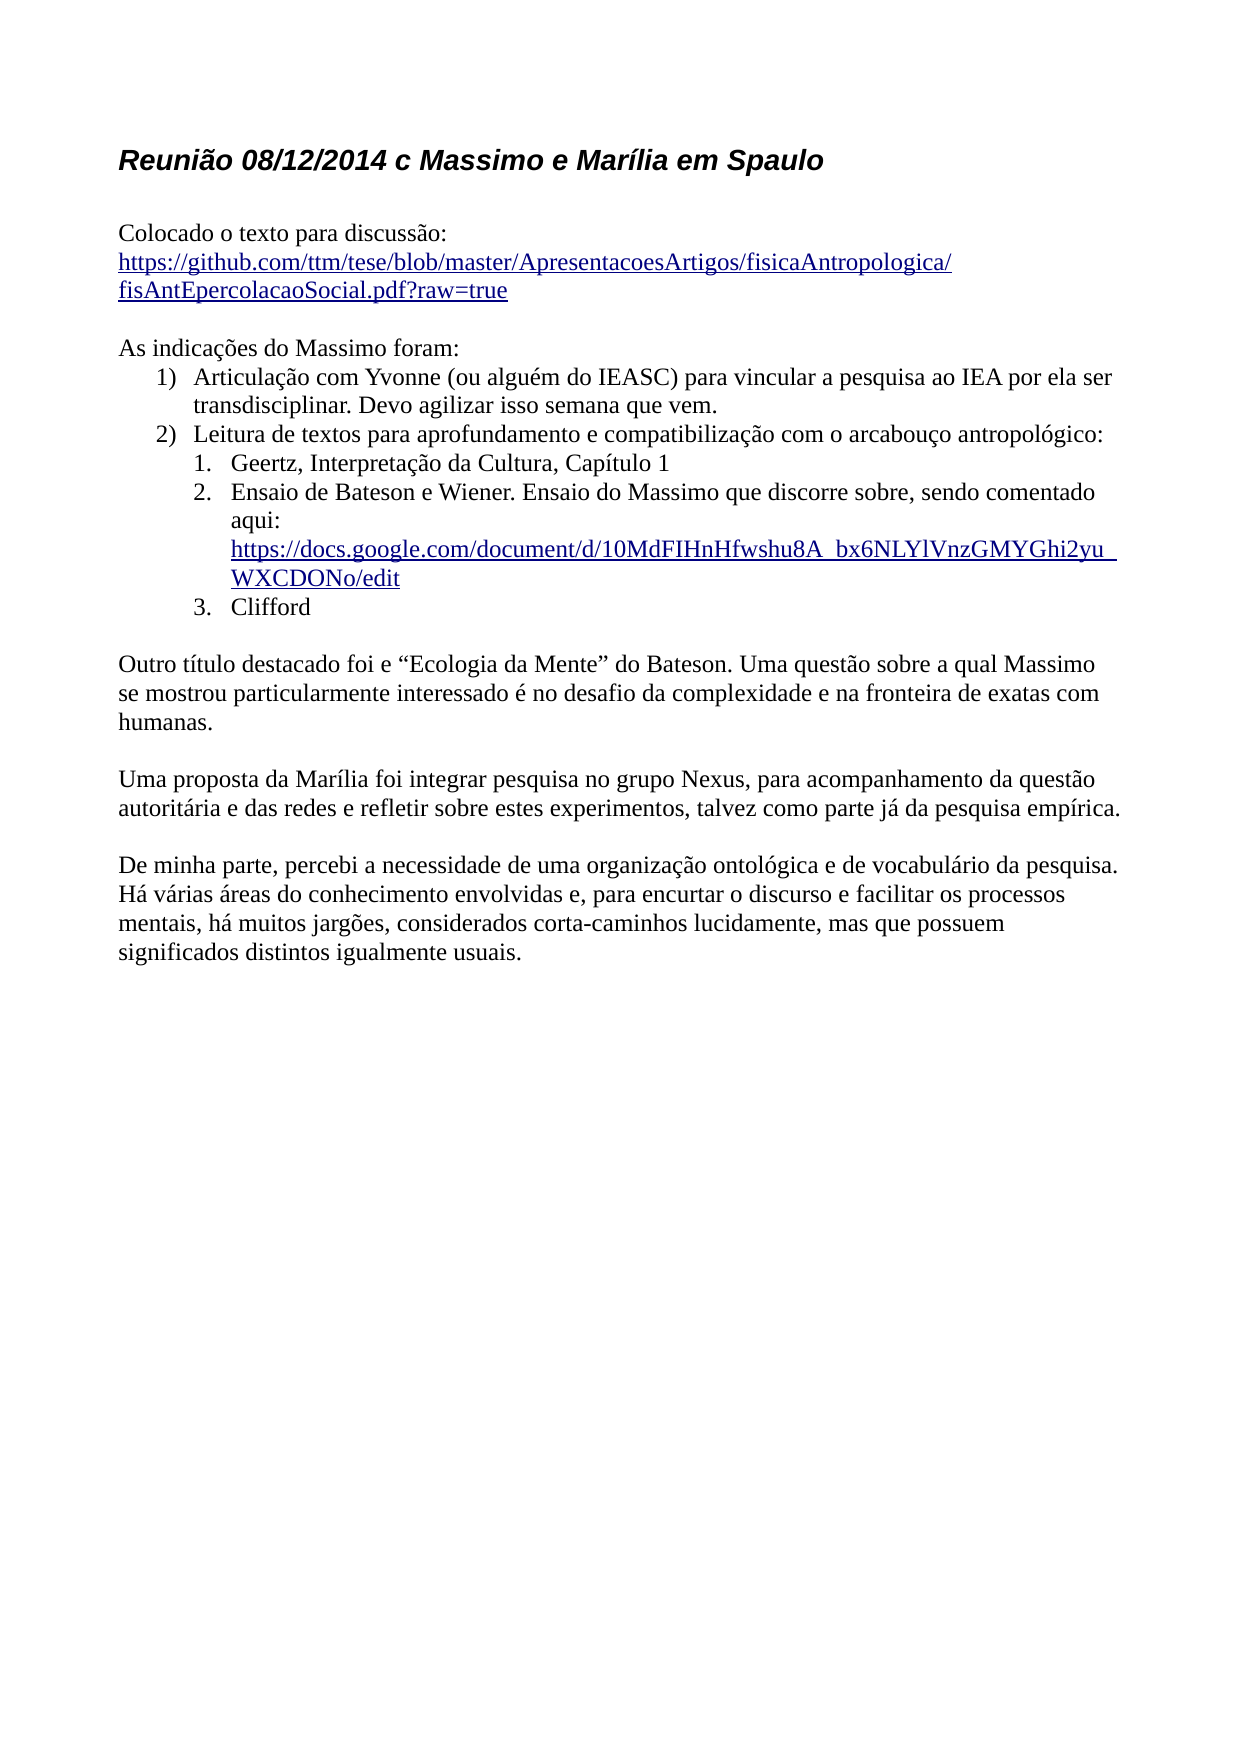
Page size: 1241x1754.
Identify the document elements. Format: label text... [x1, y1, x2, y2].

list Ensaio de Bateson e Wiener. Ensaio do Massimo que discorre sobre, sendo comentado aqui: https://docs.google.com/document/d/10MdFIHnHfwshu8A_bx6NLYlVnzGMYGhi2yu_WXCDONo/edit [193, 477, 1122, 592]
text Uma proposta da Marília foi integrar pesquisa no grupo Nexus, para acompanhamento da questão autoritária e das redes e refletir sobre estes experimentos, talvez como parte já da pesquisa empírica. [118, 764, 1122, 822]
text De minha parte, percebi a necessidade de uma organização ontológica e de vocabulário da pesquisa. Há várias áreas do conhecimento envolvidas e, para encurtar o discurso e facilitar os processos mentais, há muitos jargões, considerados corta-caminhos lucidamente, mas que possuem significados distintos igualmente usuais. [118, 850, 1122, 965]
text Outro título destacado foi e “Ecologia da Mente” do Bateson. Uma questão sobre a qual Massimo se mostrou particularmente interessado é no desafio da complexidade e na fronteira de exatas com humanas. [118, 649, 1122, 735]
list Leitura de textos para aprofundamento e compatibilização com o arcabouço antropológico: [156, 419, 1122, 448]
subtitle Reunião 08/12/2014 c Massimo e Marília em Spaulo [118, 143, 1122, 177]
list Clifford [193, 592, 1122, 620]
list Geertz, Interpretação da Cultura, Capítulo 1 [193, 448, 1122, 477]
list Articulação com Yvonne (ou alguém do IEASC) para vincular a pesquisa ao IEA por ela ser transdisciplinar. Devo agilizar isso semana que vem. [156, 362, 1122, 419]
text Colocado o texto para discussão: https://github.com/ttm/tese/blob/master/ApresentacoesArtigos/fisicaAntropologica/fisAntEpercolacaoSocial.pdf?raw=true [118, 218, 1122, 304]
text As indicações do Massimo foram: [118, 333, 1122, 362]
